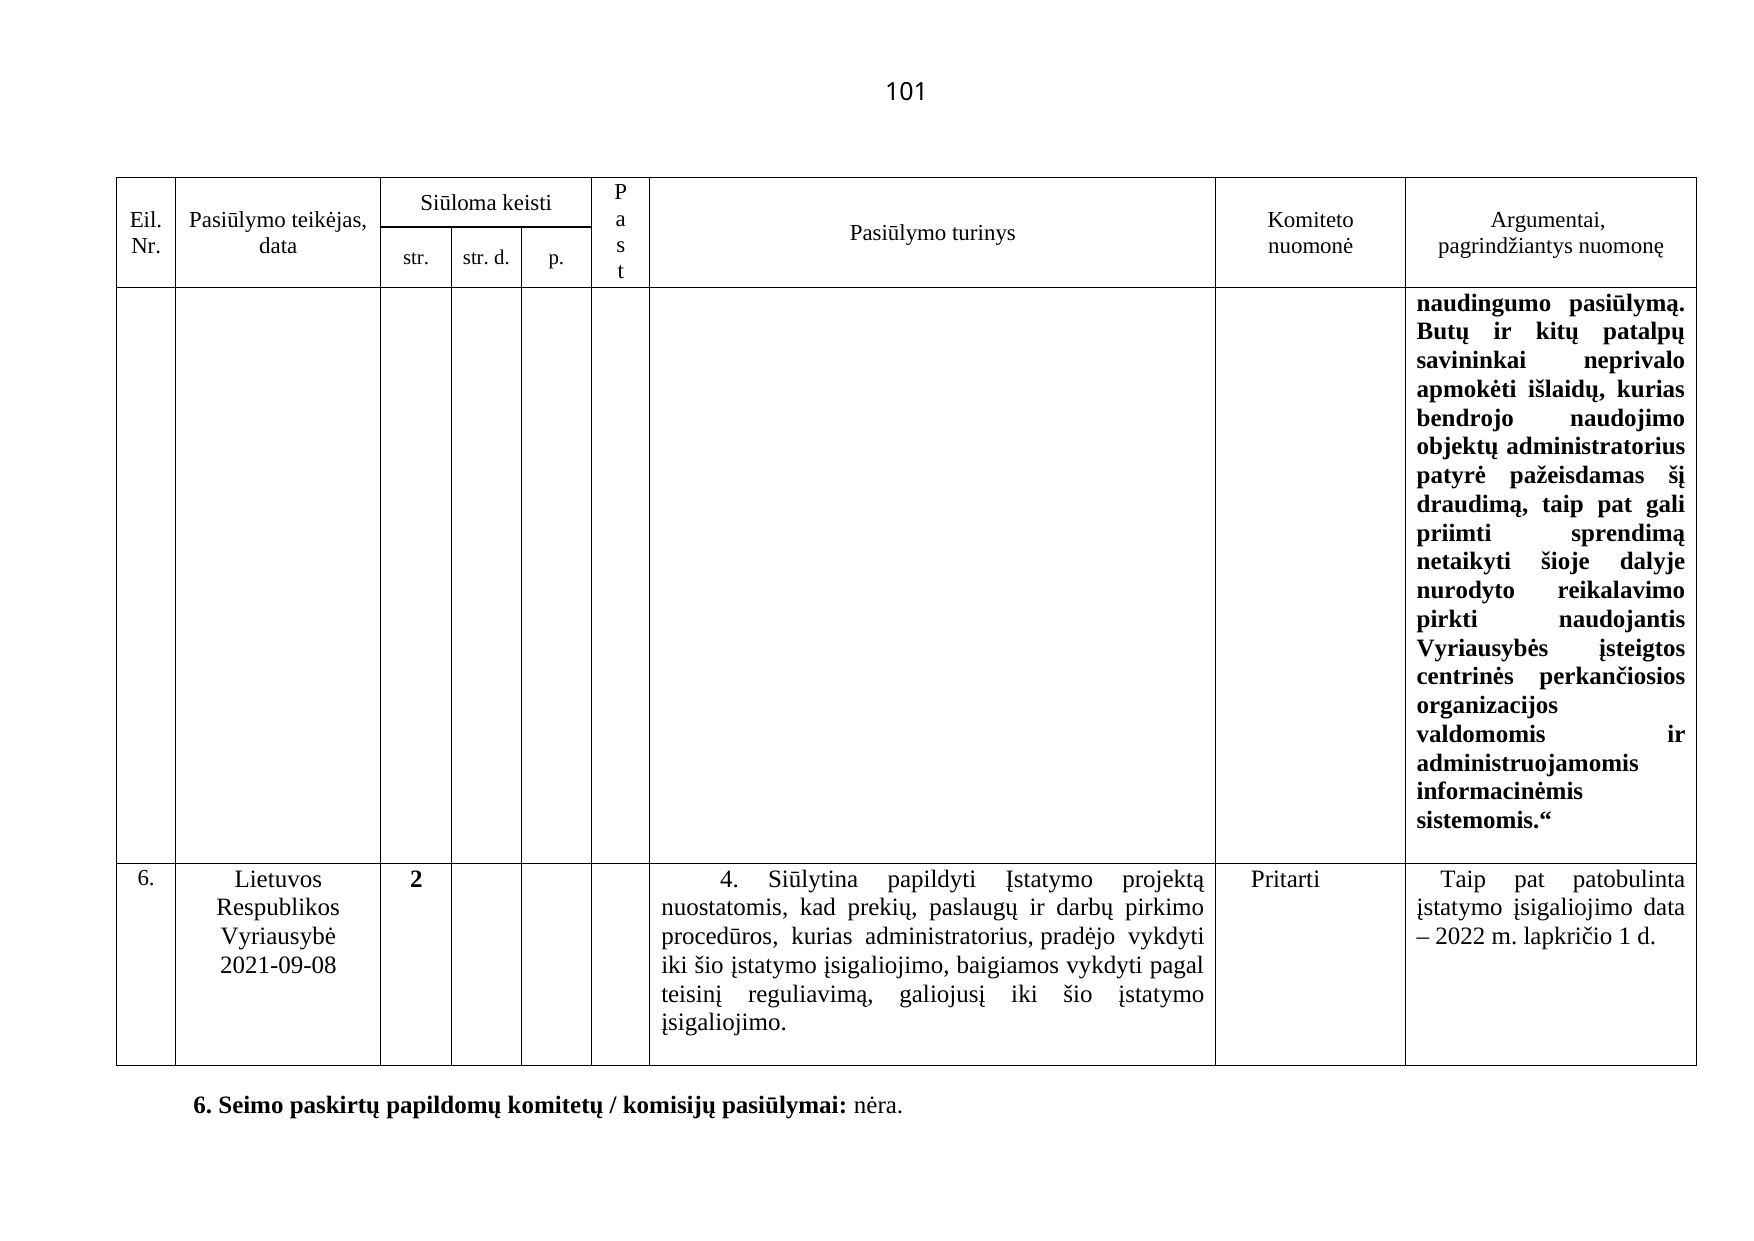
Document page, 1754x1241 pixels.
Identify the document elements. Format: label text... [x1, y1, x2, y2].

table_cell [176, 288, 380, 863]
table_cell Lietuvos Respublikos Vyriausybė 2021-09-08 [176, 864, 380, 1065]
table_cell Pritarti [1216, 864, 1405, 1065]
table_header Siūloma keisti [381, 178, 591, 226]
table_cell [381, 288, 451, 863]
table_cell 2 [381, 864, 451, 1065]
table_header Pasiūlymo turinys [650, 178, 1215, 287]
table_cell [522, 864, 591, 1065]
table_cell naudingumo pasiūlymą. Butų ir kitų patalpų savininkai neprivalo apmokėti išlaidų, kurias bendrojo naudojimo objektų administratorius patyrė pažeisdamas šį draudimą, taip pat gali priimti sprendimą netaikyti šioje dalyje nurodyto reikalavimo pirkti naudojantis Vyriausybės įsteigtos centrinės perkančiosios organizacijos valdomomis ir administruojamomis informacinėmis sistemomis.“ [1406, 288, 1696, 863]
table_cell 4. Siūlytina papildyti Įstatymo projektą nuostatomis, kad prekių, paslaugų ir darbų pirkimo procedūros, kurias administratorius, pradėjo vykdyti iki šio įstatymo įsigaliojimo, baigiamos vykdyti pagal teisinį reguliavimą, galiojusį iki šio įstatymo įsigaliojimo. [650, 864, 1215, 1065]
table_cell 6. [117, 864, 175, 1065]
table_header Eil. Nr. [117, 178, 175, 287]
table_cell str. d. [452, 228, 521, 287]
table_cell str. [381, 228, 451, 287]
table_header Pasiūlymo teikėjas, data [176, 178, 380, 287]
table_cell [452, 864, 521, 1065]
table_cell p. [522, 228, 591, 287]
table_cell [522, 288, 591, 863]
table_cell [452, 288, 521, 863]
table_cell Taip pat patobulinta įstatymo įsigaliojimo data – 2022 m. lapkričio 1 d. [1406, 864, 1696, 1065]
table_header Argumentai, pagrindžiantys nuomonę [1406, 178, 1696, 287]
table_cell [592, 864, 649, 1065]
table_cell [117, 288, 175, 863]
table_cell [1216, 288, 1405, 863]
table_header Komiteto nuomonė [1216, 178, 1405, 287]
subtitle 6. Seimo paskirtų papildomų komitetų / komisijų pasiūlymai: nėra. [118, 1090, 1695, 1119]
table_cell [592, 288, 649, 863]
table_header Pastabos [592, 178, 649, 287]
table_cell [650, 288, 1215, 863]
